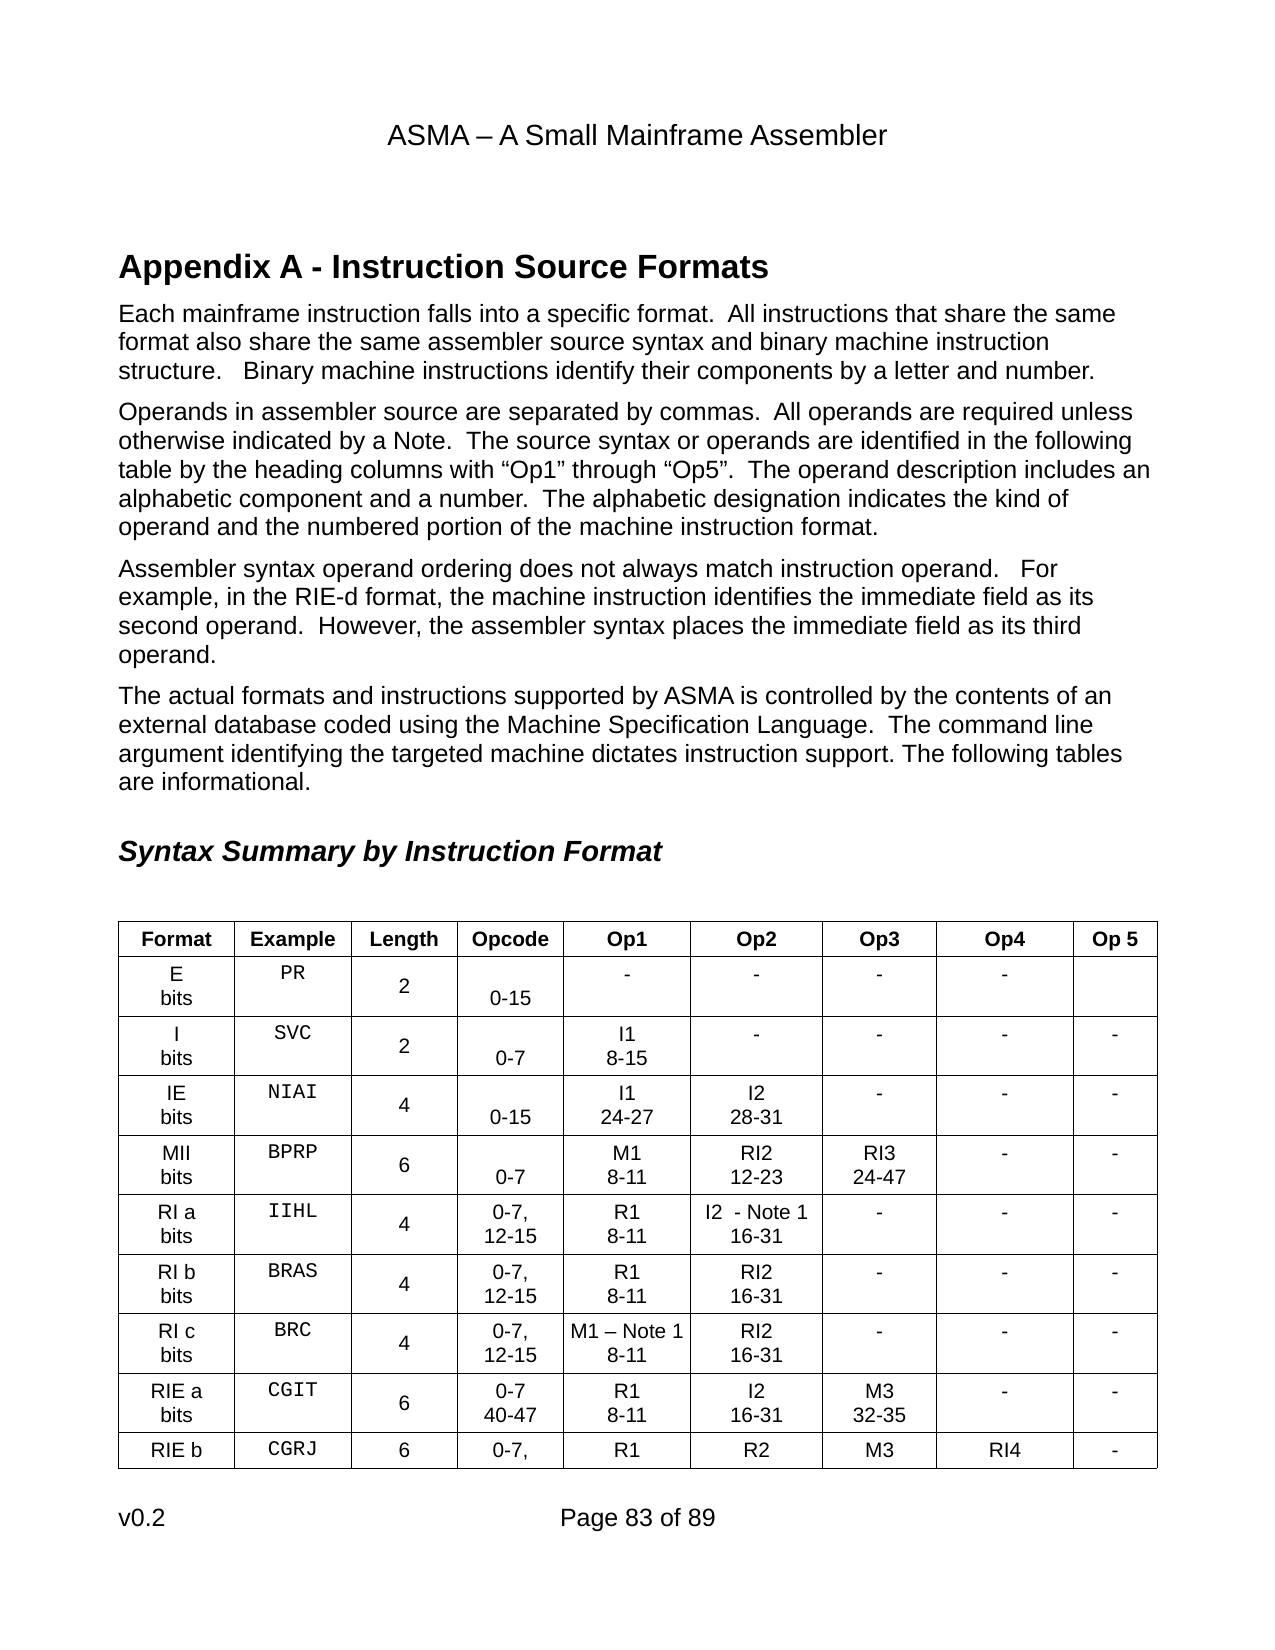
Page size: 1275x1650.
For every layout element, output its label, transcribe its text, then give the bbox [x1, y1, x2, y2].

text Operands in assembler source are separated by commas. All operands are required unless otherwise indicated by a Note. The source syntax or operands are identified in the following table by the heading columns with “Op1” through “Op5”. The operand description includes an alphabetic component and a number. The alphabetic designation indicates the kind of operand and the numbered portion of the machine instruction format. [118, 397, 1157, 541]
table_cell 4 [352, 1255, 457, 1313]
table_cell - [1074, 1136, 1157, 1194]
table_cell 0-15 [458, 957, 563, 1016]
table_header Op4 [937, 922, 1073, 956]
table_cell - [1074, 1255, 1157, 1313]
table_cell M3 32-35 [823, 1374, 936, 1432]
table_cell IE bits [119, 1076, 234, 1135]
table_cell I1 24-27 [564, 1076, 690, 1135]
table_cell MII bits [119, 1136, 234, 1194]
table_header Op1 [564, 922, 690, 956]
table_cell E bits [119, 957, 234, 1016]
table_cell I1 8-15 [564, 1017, 690, 1075]
table_cell 6 [352, 1374, 457, 1432]
table_cell 6 [352, 1433, 457, 1468]
table_cell RI3 24-47 [823, 1136, 936, 1194]
table_cell - [937, 1195, 1073, 1254]
table_cell - [823, 1255, 936, 1313]
table_cell I2 28-31 [691, 1076, 822, 1135]
table_cell 6 [352, 1136, 457, 1194]
table_cell I2 - Note 1 16-31 [691, 1195, 822, 1254]
table_cell - [1074, 1374, 1157, 1432]
text Assembler syntax operand ordering does not always match instruction operand. For example, in the RIE-d format, the machine instruction identifies the immediate field as its second operand. However, the assembler syntax places the immediate field as its third operand. [118, 553, 1157, 668]
table_cell - [1074, 1314, 1157, 1373]
table_cell 0-7, 12-15 [458, 1195, 563, 1254]
table_cell - [823, 1076, 936, 1135]
table_cell - [691, 957, 822, 1016]
table_cell RIE a bits [119, 1374, 234, 1432]
table_cell - [823, 1314, 936, 1373]
table_cell - [1074, 1195, 1157, 1254]
table_cell M1 – Note 1 8-11 [564, 1314, 690, 1373]
table_header Example [235, 922, 351, 956]
table_cell - [937, 1255, 1073, 1313]
table_header Opcode [458, 922, 563, 956]
subtitle Appendix A - Instruction Source Formats [118, 247, 1157, 286]
table_cell CGRJ [235, 1433, 351, 1468]
table_cell RI2 16-31 [691, 1255, 822, 1313]
table_header Length [352, 922, 457, 956]
table_cell - [564, 957, 690, 1016]
table_cell R1 8-11 [564, 1195, 690, 1254]
subtitle Syntax Summary by Instruction Format [118, 833, 1157, 867]
table_cell 4 [352, 1076, 457, 1135]
table_cell - [937, 1017, 1073, 1075]
text The actual formats and instructions supported by ASMA is controlled by the contents of an external database coded using the Machine Specification Language. The command line argument identifying the targeted machine dictates instruction support. The following tables are informational. [118, 681, 1157, 796]
table_cell BRC [235, 1314, 351, 1373]
text Each mainframe instruction falls into a specific format. All instructions that share the same format also share the same assembler source syntax and binary machine instruction structure. Binary machine instructions identify their components by a letter and number. [118, 298, 1157, 385]
table_cell BRAS [235, 1255, 351, 1313]
table_cell PR [235, 957, 351, 1016]
table_cell 0-7, 12-15 [458, 1255, 563, 1313]
table_cell RI a bits [119, 1195, 234, 1254]
table_cell I bits [119, 1017, 234, 1075]
table_cell RIE b [119, 1433, 234, 1468]
table_cell BPRP [235, 1136, 351, 1194]
table_cell - [937, 957, 1073, 1016]
table_cell RI2 12-23 [691, 1136, 822, 1194]
table_cell R2 [691, 1433, 822, 1468]
table_cell I2 16-31 [691, 1374, 822, 1432]
table_cell SVC [235, 1017, 351, 1075]
table_cell - [937, 1076, 1073, 1135]
table_cell 0-7 [458, 1136, 563, 1194]
table_cell R1 [564, 1433, 690, 1468]
table_cell NIAI [235, 1076, 351, 1135]
table_cell CGIT [235, 1374, 351, 1432]
table_cell - [1074, 1076, 1157, 1135]
table_cell R1 8-11 [564, 1255, 690, 1313]
table_cell 2 [352, 957, 457, 1016]
table_cell - [937, 1374, 1073, 1432]
table_cell RI b bits [119, 1255, 234, 1313]
table_cell - [691, 1017, 822, 1075]
table_cell 0-7 40-47 [458, 1374, 563, 1432]
table_cell - [937, 1314, 1073, 1373]
table_cell 0-7, [458, 1433, 563, 1468]
table_cell M1 8-11 [564, 1136, 690, 1194]
table_cell RI c bits [119, 1314, 234, 1373]
table_cell 0-7, 12-15 [458, 1314, 563, 1373]
table_cell - [823, 1195, 936, 1254]
table_cell 0-15 [458, 1076, 563, 1135]
table_cell 4 [352, 1314, 457, 1373]
table_cell 4 [352, 1195, 457, 1254]
table_header Format [119, 922, 234, 956]
table_cell 0-7 [458, 1017, 563, 1075]
table_header Op2 [691, 922, 822, 956]
table_cell - [823, 957, 936, 1016]
table_cell 2 [352, 1017, 457, 1075]
table_header Op 5 [1074, 922, 1157, 956]
table_cell RI2 16-31 [691, 1314, 822, 1373]
table_cell M3 [823, 1433, 936, 1468]
table_cell - [937, 1136, 1073, 1194]
table_cell RI4 [937, 1433, 1073, 1468]
table_cell [1074, 957, 1157, 1016]
table_cell - [823, 1017, 936, 1075]
table_cell R1 8-11 [564, 1374, 690, 1432]
table_cell - [1074, 1433, 1157, 1468]
table_cell - [1074, 1017, 1157, 1075]
table_header Op3 [823, 922, 936, 956]
table_cell IIHL [235, 1195, 351, 1254]
